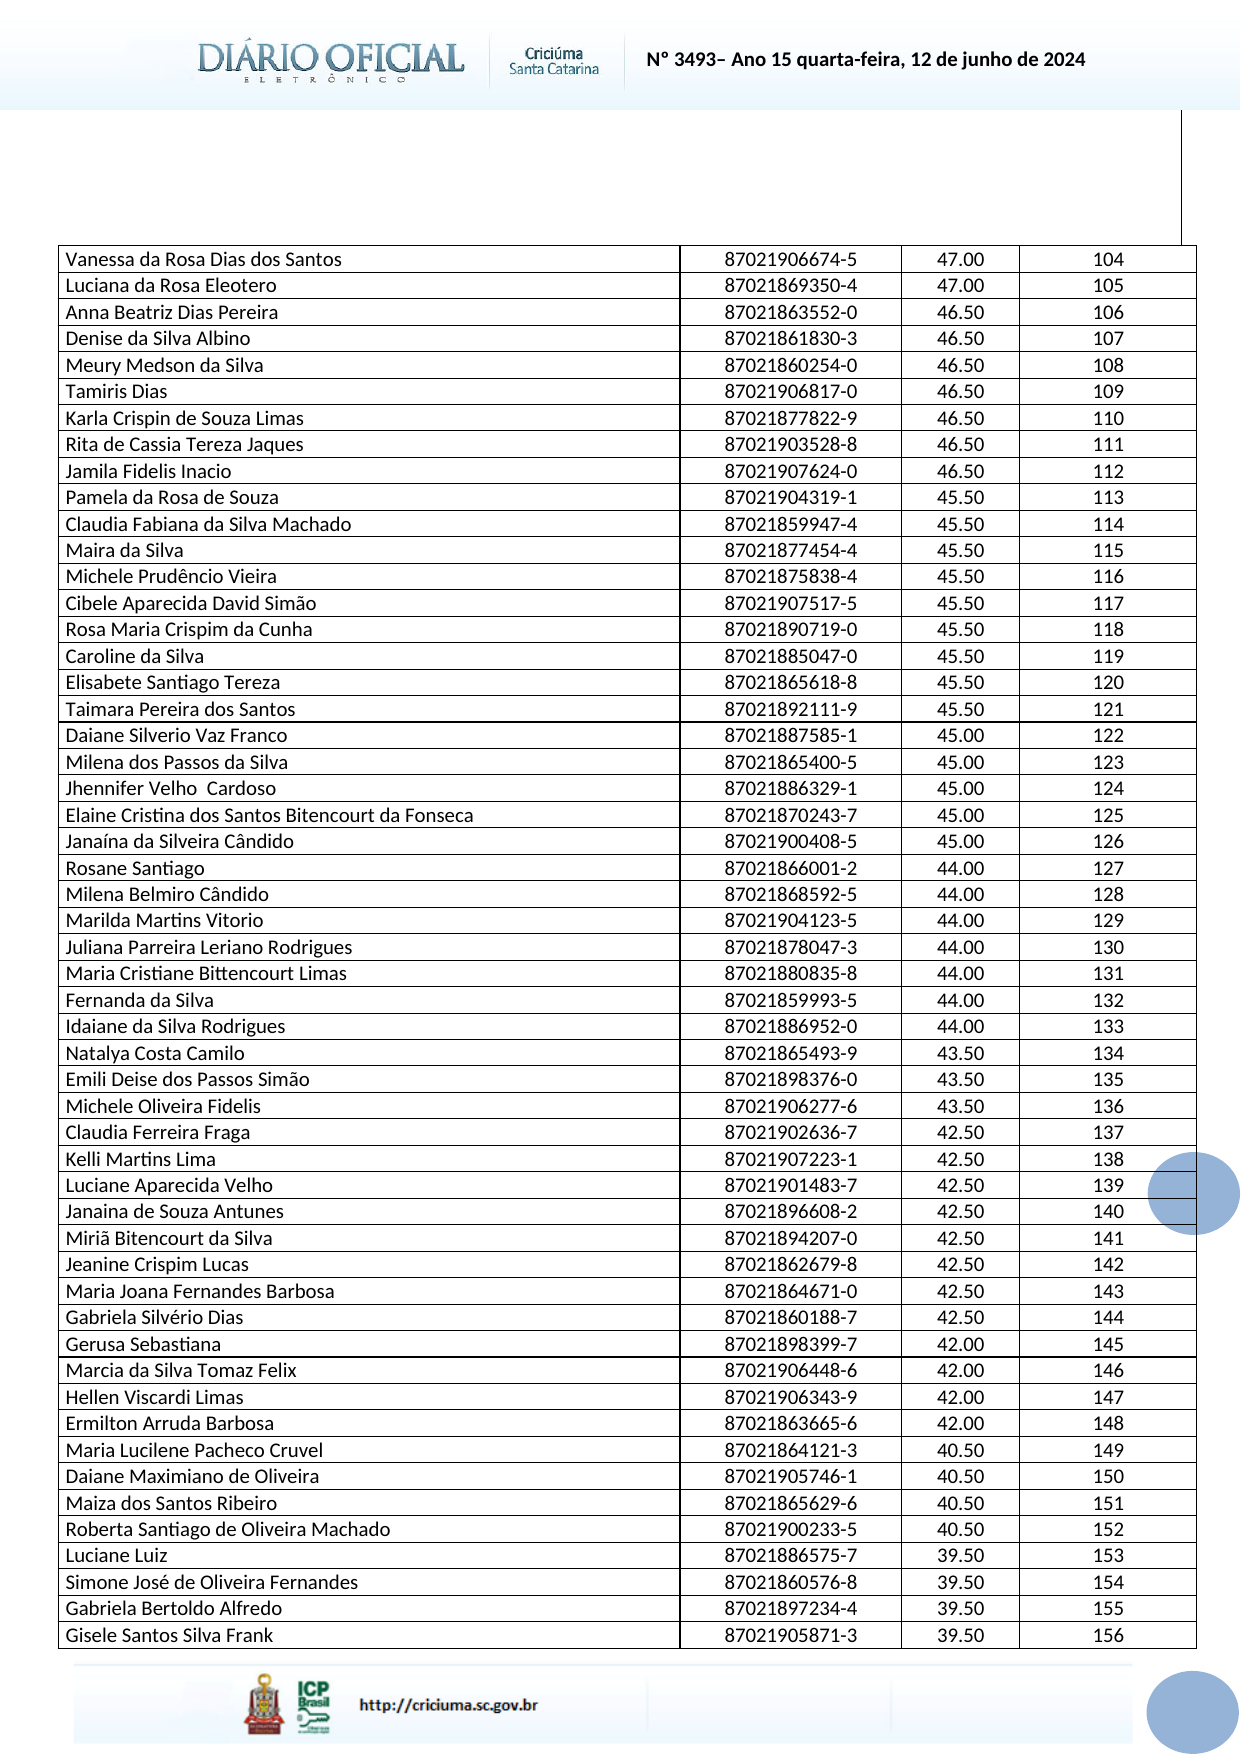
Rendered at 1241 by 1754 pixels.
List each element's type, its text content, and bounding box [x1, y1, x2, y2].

table_cell 104 [1020, 246, 1196, 272]
table_cell 87021861830-3 [681, 326, 901, 351]
table_cell 46.50 [902, 458, 1019, 483]
table_cell 47.00 [902, 273, 1019, 298]
table_cell 42.50 [902, 1225, 1019, 1251]
table_cell 87021878047-3 [681, 934, 901, 959]
table_cell Taimara Pereira dos Santos [59, 696, 679, 721]
table_cell 155 [1020, 1596, 1196, 1621]
table_cell 151 [1020, 1490, 1196, 1515]
table_cell 87021906674-5 [681, 246, 901, 272]
table_cell Caroline da Silva [59, 643, 679, 668]
table_cell Gisele Santos Silva Frank [59, 1622, 679, 1647]
table_cell 87021863552-0 [681, 299, 901, 324]
table_cell 45.50 [902, 511, 1019, 536]
table_cell 87021885047-0 [681, 643, 901, 668]
table_cell 87021890719-0 [681, 617, 901, 642]
table_cell Janaina de Souza Antunes [59, 1199, 679, 1224]
table_cell 87021864121-3 [681, 1437, 901, 1462]
table_cell 128 [1020, 881, 1196, 907]
table_cell 147 [1020, 1384, 1196, 1409]
table_cell 112 [1020, 458, 1196, 483]
table_cell 138 [1020, 1146, 1196, 1171]
table_cell 42.50 [902, 1119, 1019, 1145]
table_cell 156 [1020, 1622, 1196, 1647]
table_cell 87021898399-7 [681, 1331, 901, 1356]
table_cell Simone José de Oliveira Fernandes [59, 1569, 679, 1594]
table_cell 87021897234-4 [681, 1596, 901, 1621]
table_cell Marcia da Silva Tomaz Felix [59, 1358, 679, 1383]
table_cell Hellen Viscardi Limas [59, 1384, 679, 1409]
table_cell 87021865400-5 [681, 749, 901, 774]
table_cell 40.50 [902, 1490, 1019, 1515]
table_cell 135 [1020, 1066, 1196, 1092]
table_cell 44.00 [902, 1014, 1019, 1039]
table_cell 122 [1020, 723, 1196, 748]
table_cell 133 [1020, 1014, 1196, 1039]
table_cell 39.50 [902, 1569, 1019, 1594]
table_cell 87021865493-9 [681, 1040, 901, 1065]
table_cell Elaine Cristina dos Santos Bitencourt da Fonseca [59, 802, 679, 827]
table_cell 87021866001-2 [681, 855, 901, 880]
table_cell Claudia Ferreira Fraga [59, 1119, 679, 1145]
table_cell 120 [1020, 670, 1196, 695]
table_cell 87021901483-7 [681, 1172, 901, 1198]
table_cell Rosane Santiago [59, 855, 679, 880]
table_cell 136 [1020, 1093, 1196, 1118]
table_cell 46.50 [902, 326, 1019, 351]
table_cell 40.50 [902, 1463, 1019, 1489]
table_cell 87021863665-6 [681, 1410, 901, 1436]
table_cell 46.50 [902, 379, 1019, 404]
table_cell 46.50 [902, 405, 1019, 430]
table_cell 42.50 [902, 1172, 1019, 1198]
table_cell 87021906817-0 [681, 379, 901, 404]
table_cell 118 [1020, 617, 1196, 642]
table_cell 87021905871-3 [681, 1622, 901, 1647]
table_cell 87021860188-7 [681, 1305, 901, 1330]
table_cell 152 [1020, 1516, 1196, 1542]
table_cell 126 [1020, 828, 1196, 854]
table_cell Natalya Costa Camilo [59, 1040, 679, 1065]
table_cell 140 [1020, 1199, 1161, 1224]
table_cell 148 [1020, 1410, 1196, 1436]
table_cell Cibele Aparecida David Simão [59, 590, 679, 616]
table_cell 42.00 [902, 1331, 1019, 1356]
table_cell 46.50 [902, 299, 1019, 324]
table_cell 113 [1020, 484, 1196, 510]
table_cell 46.50 [902, 352, 1019, 377]
table_cell 116 [1020, 564, 1196, 589]
table_cell 87021886952-0 [681, 1014, 901, 1039]
table_cell 124 [1020, 775, 1196, 801]
table_cell 130 [1020, 934, 1196, 959]
table_cell 45.50 [902, 564, 1019, 589]
table_cell 45.50 [902, 537, 1019, 563]
table_cell 39.50 [902, 1543, 1019, 1568]
table_cell 39.50 [902, 1622, 1019, 1647]
table_cell Tamiris Dias [59, 379, 679, 404]
table_cell 109 [1020, 379, 1196, 404]
table_cell 42.50 [902, 1305, 1019, 1330]
table_cell Jeanine Crispim Lucas [59, 1252, 679, 1277]
table_cell 45.00 [902, 749, 1019, 774]
table_cell 115 [1020, 537, 1196, 563]
table_cell 87021904123-5 [681, 908, 901, 933]
table_cell Fernanda da Silva [59, 987, 679, 1012]
table_cell 87021860576-8 [681, 1569, 901, 1594]
table_cell 131 [1020, 961, 1196, 986]
table_cell Luciana da Rosa Eleotero [59, 273, 679, 298]
table_cell Roberta Santiago de Oliveira Machado [59, 1516, 679, 1542]
table_cell 153 [1020, 1543, 1196, 1568]
table_cell Daiane Silverio Vaz Franco [59, 723, 679, 748]
table_cell 141 [1020, 1225, 1196, 1251]
table_cell 87021870243-7 [681, 802, 901, 827]
table_cell 87021886329-1 [681, 775, 901, 801]
table_cell 45.50 [902, 484, 1019, 510]
table_cell Janaína da Silveira Cândido [59, 828, 679, 854]
table_cell 42.00 [902, 1410, 1019, 1436]
table_cell 43.50 [902, 1066, 1019, 1092]
table_cell 87021877454-4 [681, 537, 901, 563]
table_cell 105 [1020, 273, 1196, 298]
table_cell Rosa Maria Crispim da Cunha [59, 617, 679, 642]
table_cell Karla Crispin de Souza Limas [59, 405, 679, 430]
table_cell 87021887585-1 [681, 723, 901, 748]
table_cell Pamela da Rosa de Souza [59, 484, 679, 510]
table_cell 123 [1020, 749, 1196, 774]
table_cell 125 [1020, 802, 1196, 827]
table_cell 87021906343-9 [681, 1384, 901, 1409]
table_cell 42.50 [902, 1278, 1019, 1303]
table_cell Idaiane da Silva Rodrigues [59, 1014, 679, 1039]
table_cell 87021864671-0 [681, 1278, 901, 1303]
table_cell 45.50 [902, 643, 1019, 668]
table_cell Michele Oliveira Fidelis [59, 1093, 679, 1118]
table_cell 142 [1020, 1252, 1196, 1277]
table_cell Maria Joana Fernandes Barbosa [59, 1278, 679, 1303]
table_cell Luciane Luiz [59, 1543, 679, 1568]
table_cell 45.00 [902, 802, 1019, 827]
table_cell 87021906277-6 [681, 1093, 901, 1118]
table_cell Luciane Aparecida Velho [59, 1172, 679, 1198]
table_cell 87021869350-4 [681, 273, 901, 298]
table_cell Juliana Parreira Leriano Rodrigues [59, 934, 679, 959]
table_cell 44.00 [902, 934, 1019, 959]
table_cell 40.50 [902, 1437, 1019, 1462]
table_cell 87021904319-1 [681, 484, 901, 510]
table_cell 127 [1020, 855, 1196, 880]
table_cell 42.50 [902, 1252, 1019, 1277]
table_cell Anna Beatriz Dias Pereira [59, 299, 679, 324]
table_cell 119 [1020, 643, 1196, 668]
table_cell 111 [1020, 431, 1196, 457]
table_cell 47.00 [902, 246, 1019, 272]
table_cell Maira da Silva [59, 537, 679, 563]
table_cell 87021900408-5 [681, 828, 901, 854]
table_cell Marilda Martins Vitorio [59, 908, 679, 933]
table_cell 110 [1020, 405, 1196, 430]
table_cell 117 [1020, 590, 1196, 616]
table_cell 45.00 [902, 828, 1019, 854]
table_cell Maria Cristiane Bittencourt Limas [59, 961, 679, 986]
table_cell 144 [1020, 1305, 1196, 1330]
table_cell 87021859993-5 [681, 987, 901, 1012]
table_cell 87021900233-5 [681, 1516, 901, 1542]
table_cell Maria Lucilene Pacheco Cruvel [59, 1437, 679, 1462]
table_cell 107 [1020, 326, 1196, 351]
table_cell 44.00 [902, 881, 1019, 907]
table_cell Maiza dos Santos Ribeiro [59, 1490, 679, 1515]
table_cell 137 [1020, 1119, 1196, 1145]
table_cell 108 [1020, 352, 1196, 377]
table_cell 42.00 [902, 1358, 1019, 1383]
table_cell Ermilton Arruda Barbosa [59, 1410, 679, 1436]
table_cell 87021865618-8 [681, 670, 901, 695]
table_cell 44.00 [902, 908, 1019, 933]
table_cell Vanessa da Rosa Dias dos Santos [59, 246, 679, 272]
table_cell Gabriela Silvério Dias [59, 1305, 679, 1330]
table_cell Gerusa Sebastiana [59, 1331, 679, 1356]
table_cell 42.50 [902, 1199, 1019, 1224]
table_cell 46.50 [902, 431, 1019, 457]
table_cell 87021906448-6 [681, 1358, 901, 1383]
table_cell Elisabete Santiago Tereza [59, 670, 679, 695]
table_cell 154 [1020, 1569, 1196, 1594]
table_cell 87021880835-8 [681, 961, 901, 986]
table_cell 43.50 [902, 1040, 1019, 1065]
table_cell 150 [1020, 1463, 1196, 1489]
table_cell Milena Belmiro Cândido [59, 881, 679, 907]
table_cell 87021877822-9 [681, 405, 901, 430]
table_cell 129 [1020, 908, 1196, 933]
table_cell 87021865629-6 [681, 1490, 901, 1515]
table_cell Denise da Silva Albino [59, 326, 679, 351]
table_cell 143 [1020, 1278, 1196, 1303]
table_cell 42.00 [902, 1384, 1019, 1409]
table_cell 87021907624-0 [681, 458, 901, 483]
table_cell 106 [1020, 299, 1196, 324]
table_cell 44.00 [902, 987, 1019, 1012]
table_cell Claudia Fabiana da Silva Machado [59, 511, 679, 536]
table_cell 87021860254-0 [681, 352, 901, 377]
table_cell Miriã Bitencourt da Silva [59, 1225, 679, 1251]
table_cell 121 [1020, 696, 1196, 721]
table_cell 134 [1020, 1040, 1196, 1065]
table_cell 44.00 [902, 855, 1019, 880]
table_cell 139 [1020, 1172, 1153, 1198]
table_cell 87021862679-8 [681, 1252, 901, 1277]
table_cell 146 [1020, 1358, 1196, 1383]
table_cell Rita de Cassia Tereza Jaques [59, 431, 679, 457]
table_cell Emili Deise dos Passos Simão [59, 1066, 679, 1092]
table_cell 87021894207-0 [681, 1225, 901, 1251]
table_cell 149 [1020, 1437, 1196, 1462]
table_cell Meury Medson da Silva [59, 352, 679, 377]
table_cell 45.50 [902, 617, 1019, 642]
table_cell 42.50 [902, 1146, 1019, 1171]
table_cell Kelli Martins Lima [59, 1146, 679, 1171]
table_cell 87021907517-5 [681, 590, 901, 616]
table_cell 45.50 [902, 590, 1019, 616]
table_cell 87021896608-2 [681, 1199, 901, 1224]
table_cell 44.00 [902, 961, 1019, 986]
table_cell 87021905746-1 [681, 1463, 901, 1489]
table_cell 87021907223-1 [681, 1146, 901, 1171]
table_cell Gabriela Bertoldo Alfredo [59, 1596, 679, 1621]
table_cell 87021903528-8 [681, 431, 901, 457]
table_cell Michele Prudêncio Vieira [59, 564, 679, 589]
table_cell 87021902636-7 [681, 1119, 901, 1145]
table_cell 145 [1020, 1331, 1196, 1356]
table_cell 87021886575-7 [681, 1543, 901, 1568]
table_cell 40.50 [902, 1516, 1019, 1542]
table_cell 87021868592-5 [681, 881, 901, 907]
table_cell 87021892111-9 [681, 696, 901, 721]
table_cell 43.50 [902, 1093, 1019, 1118]
table_cell 45.00 [902, 775, 1019, 801]
table_cell 45.50 [902, 670, 1019, 695]
table_cell 132 [1020, 987, 1196, 1012]
table_cell 87021875838-4 [681, 564, 901, 589]
table_cell 114 [1020, 511, 1196, 536]
table_cell Jhennifer Velho Cardoso [59, 775, 679, 801]
table_cell 45.00 [902, 723, 1019, 748]
table_cell Daiane Maximiano de Oliveira [59, 1463, 679, 1489]
table_cell 39.50 [902, 1596, 1019, 1621]
table_cell 87021898376-0 [681, 1066, 901, 1092]
table_cell Milena dos Passos da Silva [59, 749, 679, 774]
table_cell 45.50 [902, 696, 1019, 721]
table_cell 87021859947-4 [681, 511, 901, 536]
table_cell Jamila Fidelis Inacio [59, 458, 679, 483]
